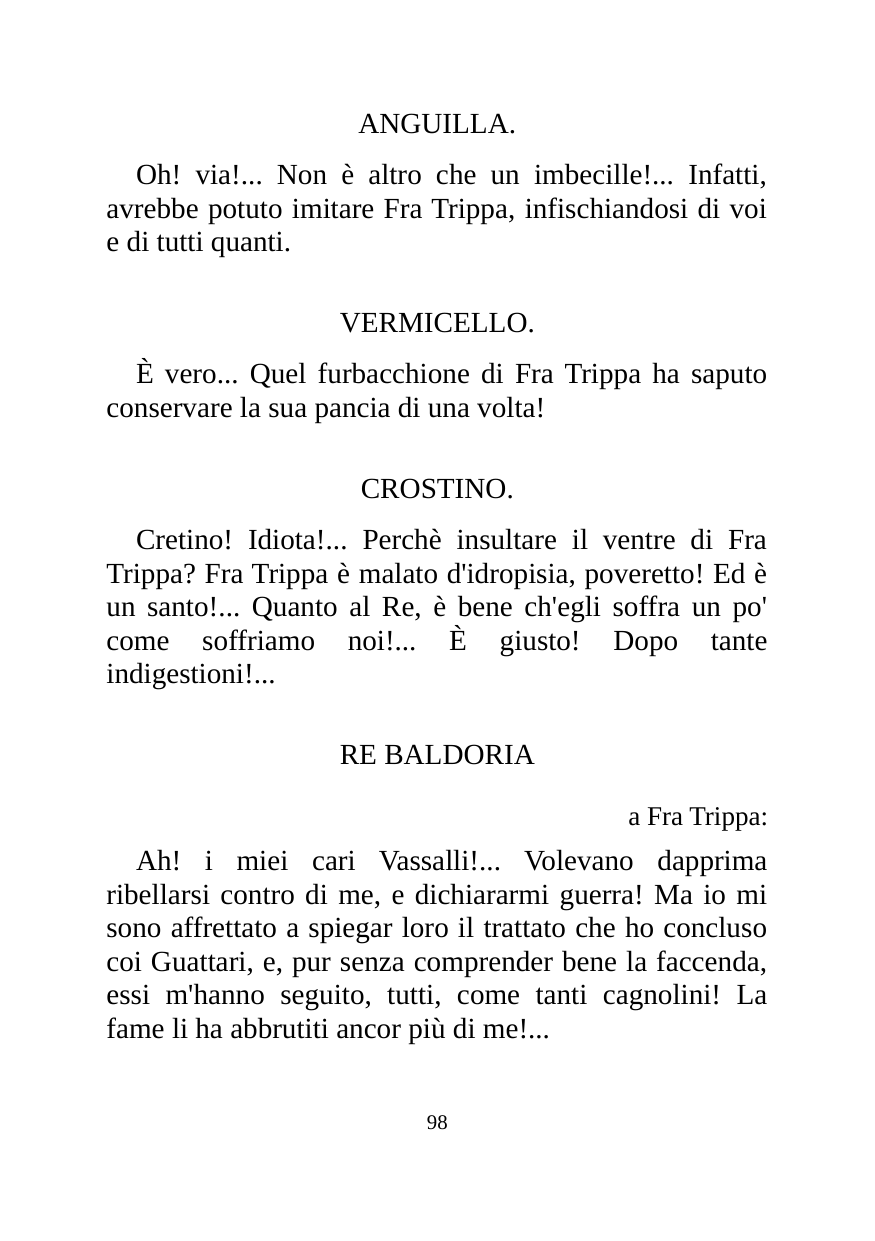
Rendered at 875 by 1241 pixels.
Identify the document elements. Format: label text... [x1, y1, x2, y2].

text È vero... Quel furbacchione di Fra Trippa ha saputo conservare la sua pancia di una volta! [106, 357, 768, 424]
text a Fra Trippa: [402, 800, 768, 831]
text CROSTINO. [106, 471, 768, 504]
text Oh! via!... Non è altro che un imbecille!... Infatti, avrebbe potuto imitare Fra Trippa, infischiandosi di voi e di tutti quanti. [106, 157, 768, 258]
text VERMICELLO. [106, 305, 768, 339]
text ANGUILLA. [106, 106, 768, 140]
text RE BALDORIA [106, 737, 768, 771]
text Ah! i miei cari Vassalli!... Volevano dapprima ribellarsi contro di me, e dichiararmi guerra! Ma io mi sono affrettato a spiegar loro il trattato che ho concluso coi Guattari, e, pur senza comprender bene la faccenda, essi m'hanno seguito, tutti, come tanti cagnolini! La fame li ha abbrutiti ancor più di me!... [106, 843, 768, 1044]
text Cretino! Idiota!... Perchè insultare il ventre di Fra Trippa? Fra Trippa è malato d'idropisia, poveretto! Ed è un santo!... Quanto al Re, è bene ch'egli soffra un po' come soffriamo noi!... È giusto! Dopo tante indigestioni!... [106, 522, 768, 690]
